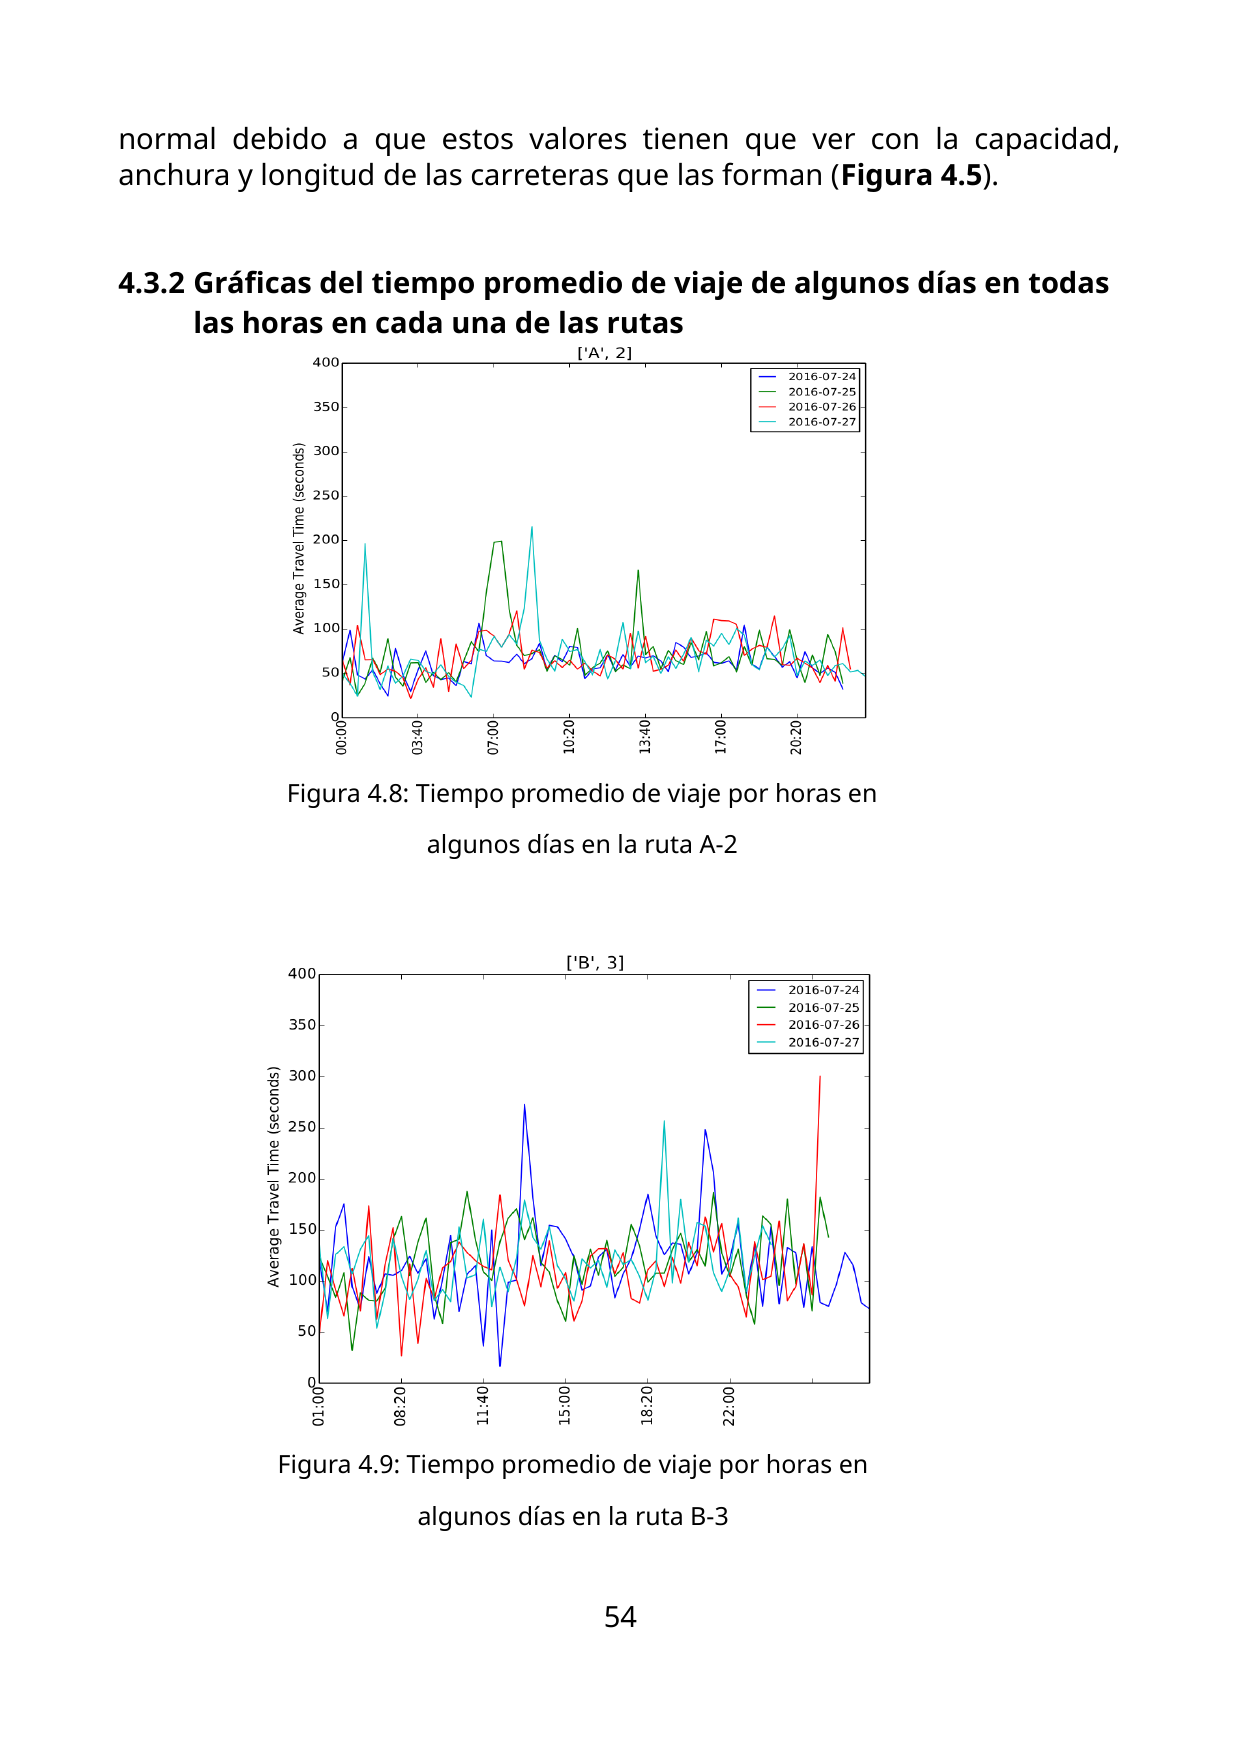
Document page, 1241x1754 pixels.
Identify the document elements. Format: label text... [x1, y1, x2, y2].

text Figura 4.8: Tiempo promedio de viaje por horas en algunos días en la ruta A-2 [278, 759, 886, 861]
text Figura 4.9: Tiempo promedio de viaje por horas en algunos días en la ruta B-3 [248, 1431, 898, 1532]
picture [270, 335, 879, 759]
picture [248, 933, 898, 1431]
subtitle Gráficas del tiempo promedio de viaje de algunos días en todas las horas en cada una de las rutas [118, 262, 1122, 342]
text normal debido a que estos valores tienen que ver con la capacidad, anchura y longitud de las carreteras que las forman (Figura 4.5). [118, 118, 1122, 193]
